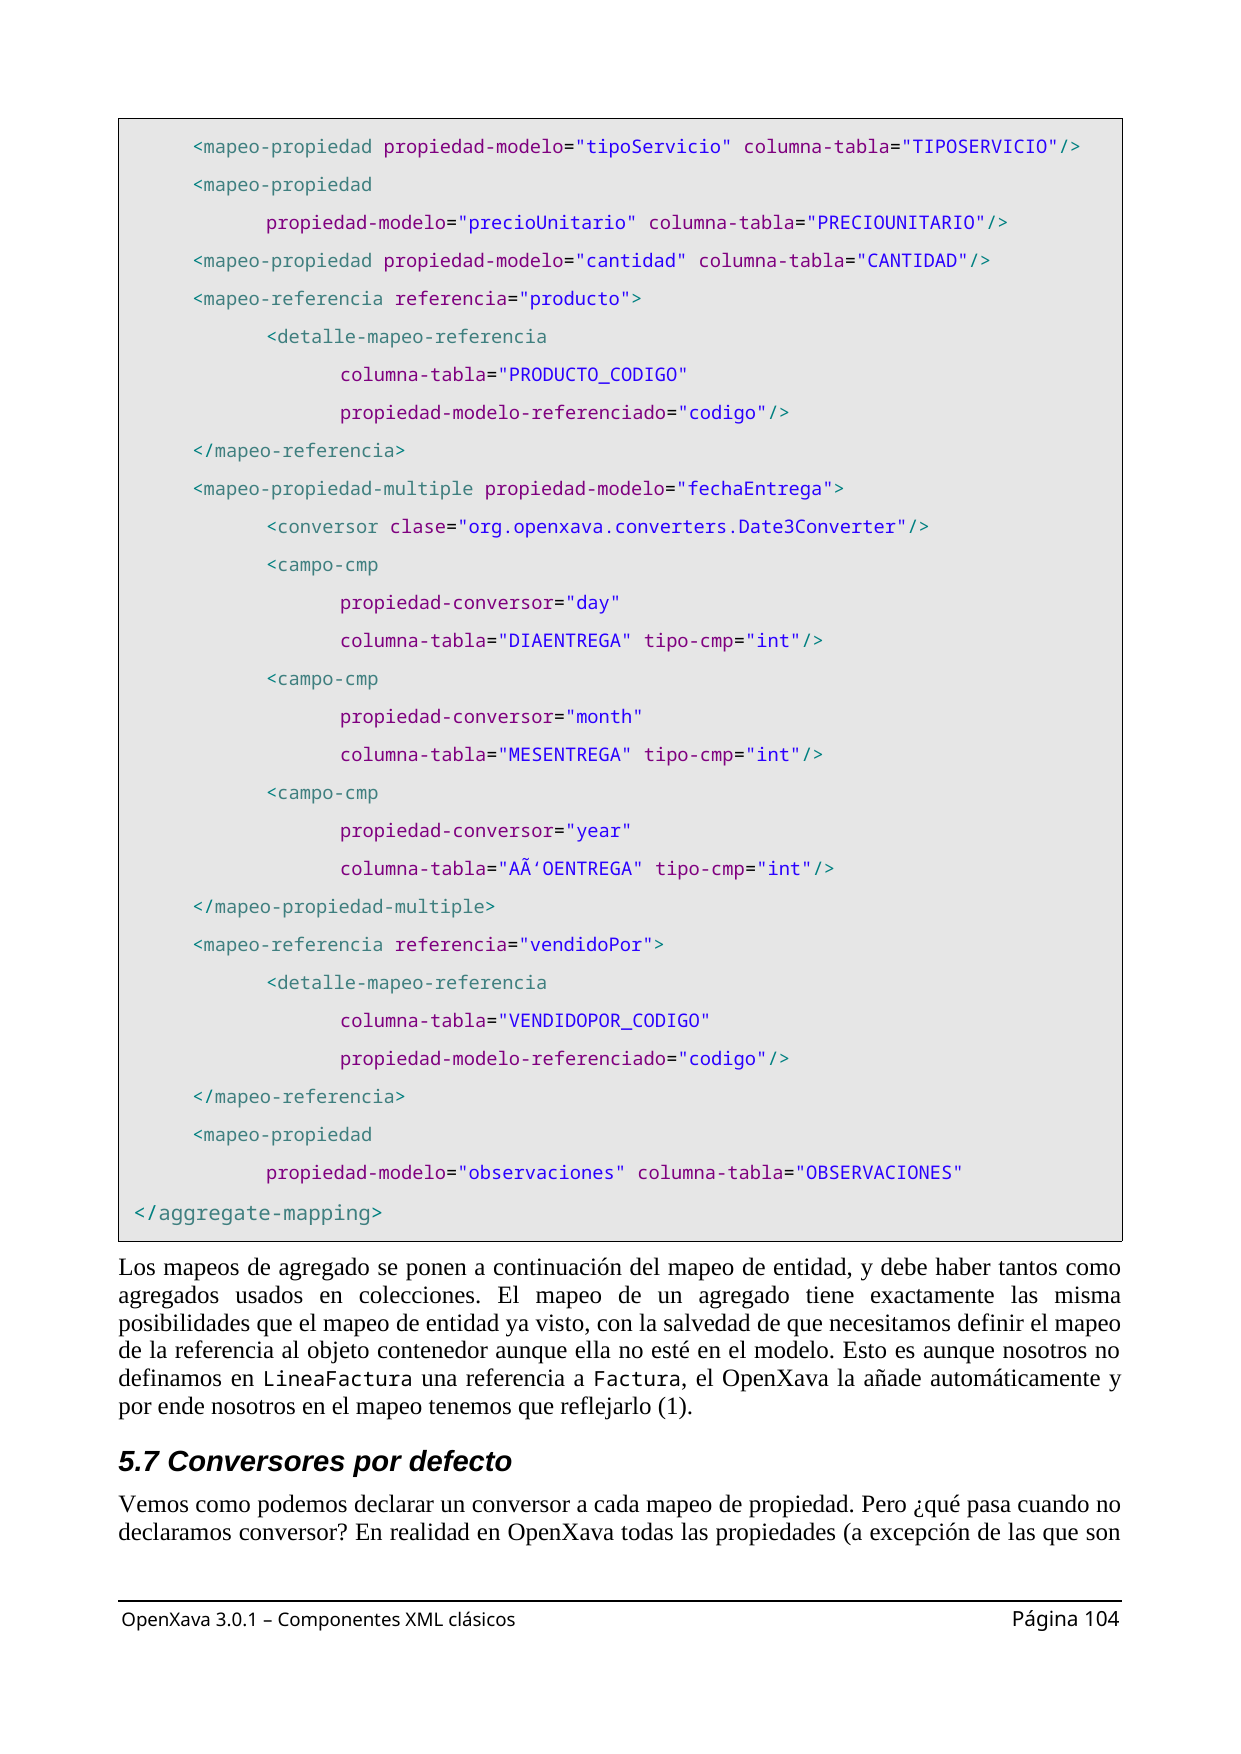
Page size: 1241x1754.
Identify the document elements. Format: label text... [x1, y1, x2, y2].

text <mapeo-propiedad [119, 1107, 1122, 1145]
text </mapeo-propiedad-multiple> [119, 878, 1122, 917]
text columna-tabla="PRODUCTO_CODIGO" [119, 346, 1122, 384]
text <mapeo-propiedad [119, 156, 1122, 194]
text Los mapeos de agregado se ponen a continuación del mapeo de entidad, y debe haber tantos como agregados usados en colecciones. El mapeo de un agregado tiene exactamente las misma posibilidades que el mapeo de entidad ya visto, con la salvedad de que necesitamos definir el mapeo de la referencia al objeto contenedor aunque ella no esté en el modelo. Esto es aunque nosotros no definamos en LineaFactura una referencia a Factura, el OpenXava la añade automáticamente y por ende nosotros en el mapeo tenemos que reflejarlo (1). [118, 1253, 1122, 1420]
text </mapeo-referencia> [119, 422, 1122, 460]
text columna-tabla="AÃ‘OENTREGA" tipo-cmp="int"/> [119, 841, 1122, 878]
text <detalle-mapeo-referencia [119, 308, 1122, 346]
text propiedad-modelo="precioUnitario" columna-tabla="PRECIOUNITARIO"/> [119, 194, 1122, 232]
text Vemos como podemos declarar un conversor a cada mapeo de propiedad. Pero ¿qué pasa cuando no declaramos conversor? En realidad en OpenXava todas las propiedades (a excepción de las que son [118, 1490, 1122, 1546]
text propiedad-conversor="day" [119, 574, 1122, 612]
text <mapeo-propiedad-multiple propiedad-modelo="fechaEntrega"> [119, 460, 1122, 498]
text <campo-cmp [119, 764, 1122, 802]
text columna-tabla="MESENTREGA" tipo-cmp="int"/> [119, 726, 1122, 764]
text propiedad-modelo-referenciado="codigo"/> [119, 1031, 1122, 1069]
text <campo-cmp [119, 536, 1122, 574]
text columna-tabla="VENDIDOPOR_CODIGO" [119, 993, 1122, 1031]
text <detalle-mapeo-referencia [119, 954, 1122, 993]
text propiedad-modelo="observaciones" columna-tabla="OBSERVACIONES" [119, 1145, 1122, 1183]
text <campo-cmp [119, 650, 1122, 688]
text <mapeo-propiedad propiedad-modelo="cantidad" columna-tabla="CANTIDAD"/> [119, 232, 1122, 270]
text propiedad-conversor="year" [119, 802, 1122, 841]
text <mapeo-referencia referencia="producto"> [119, 270, 1122, 308]
text propiedad-conversor="month" [119, 688, 1122, 726]
text <mapeo-propiedad propiedad-modelo="tipoServicio" columna-tabla="TIPOSERVICIO"/> [119, 119, 1122, 156]
text columna-tabla="DIAENTREGA" tipo-cmp="int"/> [119, 612, 1122, 650]
text propiedad-modelo-referenciado="codigo"/> [119, 384, 1122, 422]
text <conversor clase="org.openxava.converters.Date3Converter"/> [119, 498, 1122, 536]
text <mapeo-referencia referencia="vendidoPor"> [119, 917, 1122, 954]
text </mapeo-referencia> [119, 1069, 1122, 1107]
subtitle Conversores por defecto [118, 1445, 1122, 1478]
text </aggregate-mapping> [119, 1183, 1122, 1241]
